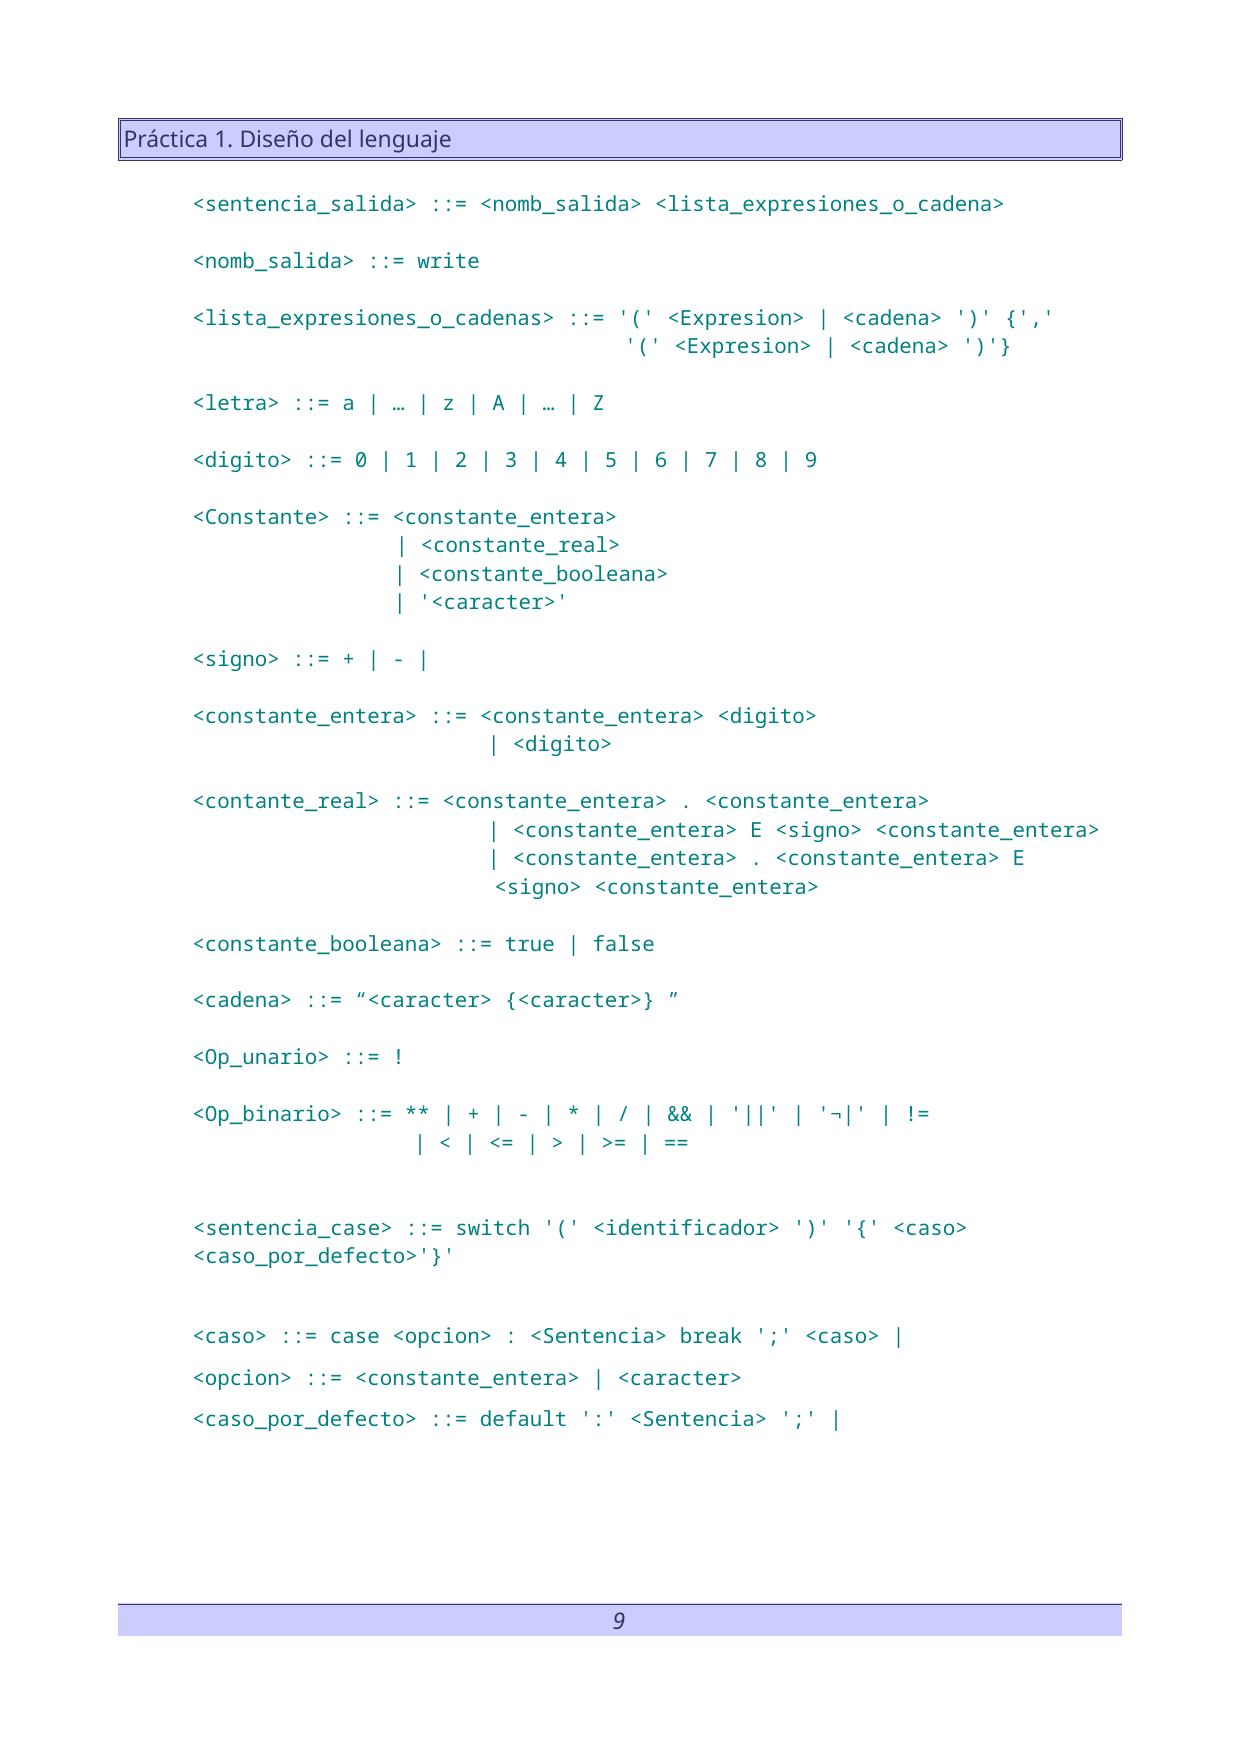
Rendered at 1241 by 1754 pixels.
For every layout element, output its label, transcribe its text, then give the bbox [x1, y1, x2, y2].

text <caso_por_defecto> ::= default ':' <Sentencia> ';' | [118, 1404, 1122, 1432]
text <Op_unario> ::= ! [118, 1042, 1122, 1071]
text | < | <= | > | >= | == [118, 1128, 1122, 1156]
text | <constante_booleana> [393, 559, 1122, 587]
text <letra> ::= a | … | z | A | … | Z [118, 388, 1122, 417]
text <sentencia_case> ::= switch '(' <identificador> ')' '{' <caso> <caso_por_defecto>'}' [193, 1213, 1122, 1270]
text <contante_real> ::= <constante_entera> . <constante_entera> [118, 786, 1122, 815]
text <signo> <constante_entera> [494, 872, 1122, 900]
text | '<caracter>' [393, 587, 1122, 616]
text <Op_binario> ::= ** | + | - | * | / | && | '||' | '¬|' | != [118, 1099, 1122, 1128]
text <sentencia_salida> ::= <nomb_salida> <lista_expresiones_o_cadena> [118, 189, 1122, 218]
text <constante_booleana> ::= true | false [118, 929, 1122, 957]
text | <constante_real> [395, 531, 1122, 559]
text <caso> ::= case <opcion> : <Sentencia> break ';' <caso> | [118, 1316, 1122, 1351]
text <signo> ::= + | - | [118, 644, 1122, 673]
text '(' <Expresion> | <cadena> ')'} [624, 331, 1122, 360]
text <Constante> ::= <constante_entera> [118, 502, 1122, 531]
text | <constante_entera> . <constante_entera> E [118, 843, 1122, 872]
text | <digito> [118, 729, 1122, 758]
text <digito> ::= 0 | 1 | 2 | 3 | 4 | 5 | 6 | 7 | 8 | 9 [118, 445, 1122, 474]
text <nomb_salida> ::= write [118, 246, 1122, 274]
text | <constante_entera> E <signo> <constante_entera> [118, 815, 1122, 843]
text <lista_expresiones_o_cadenas> ::= '(' <Expresion> | <cadena> ')' {',' [118, 303, 1122, 331]
text <opcion> ::= <constante_entera> | <caracter> [118, 1363, 1122, 1391]
text <constante_entera> ::= <constante_entera> <digito> [118, 701, 1122, 729]
text <cadena> ::= “<caracter> {<caracter>} ” [118, 986, 1122, 1014]
